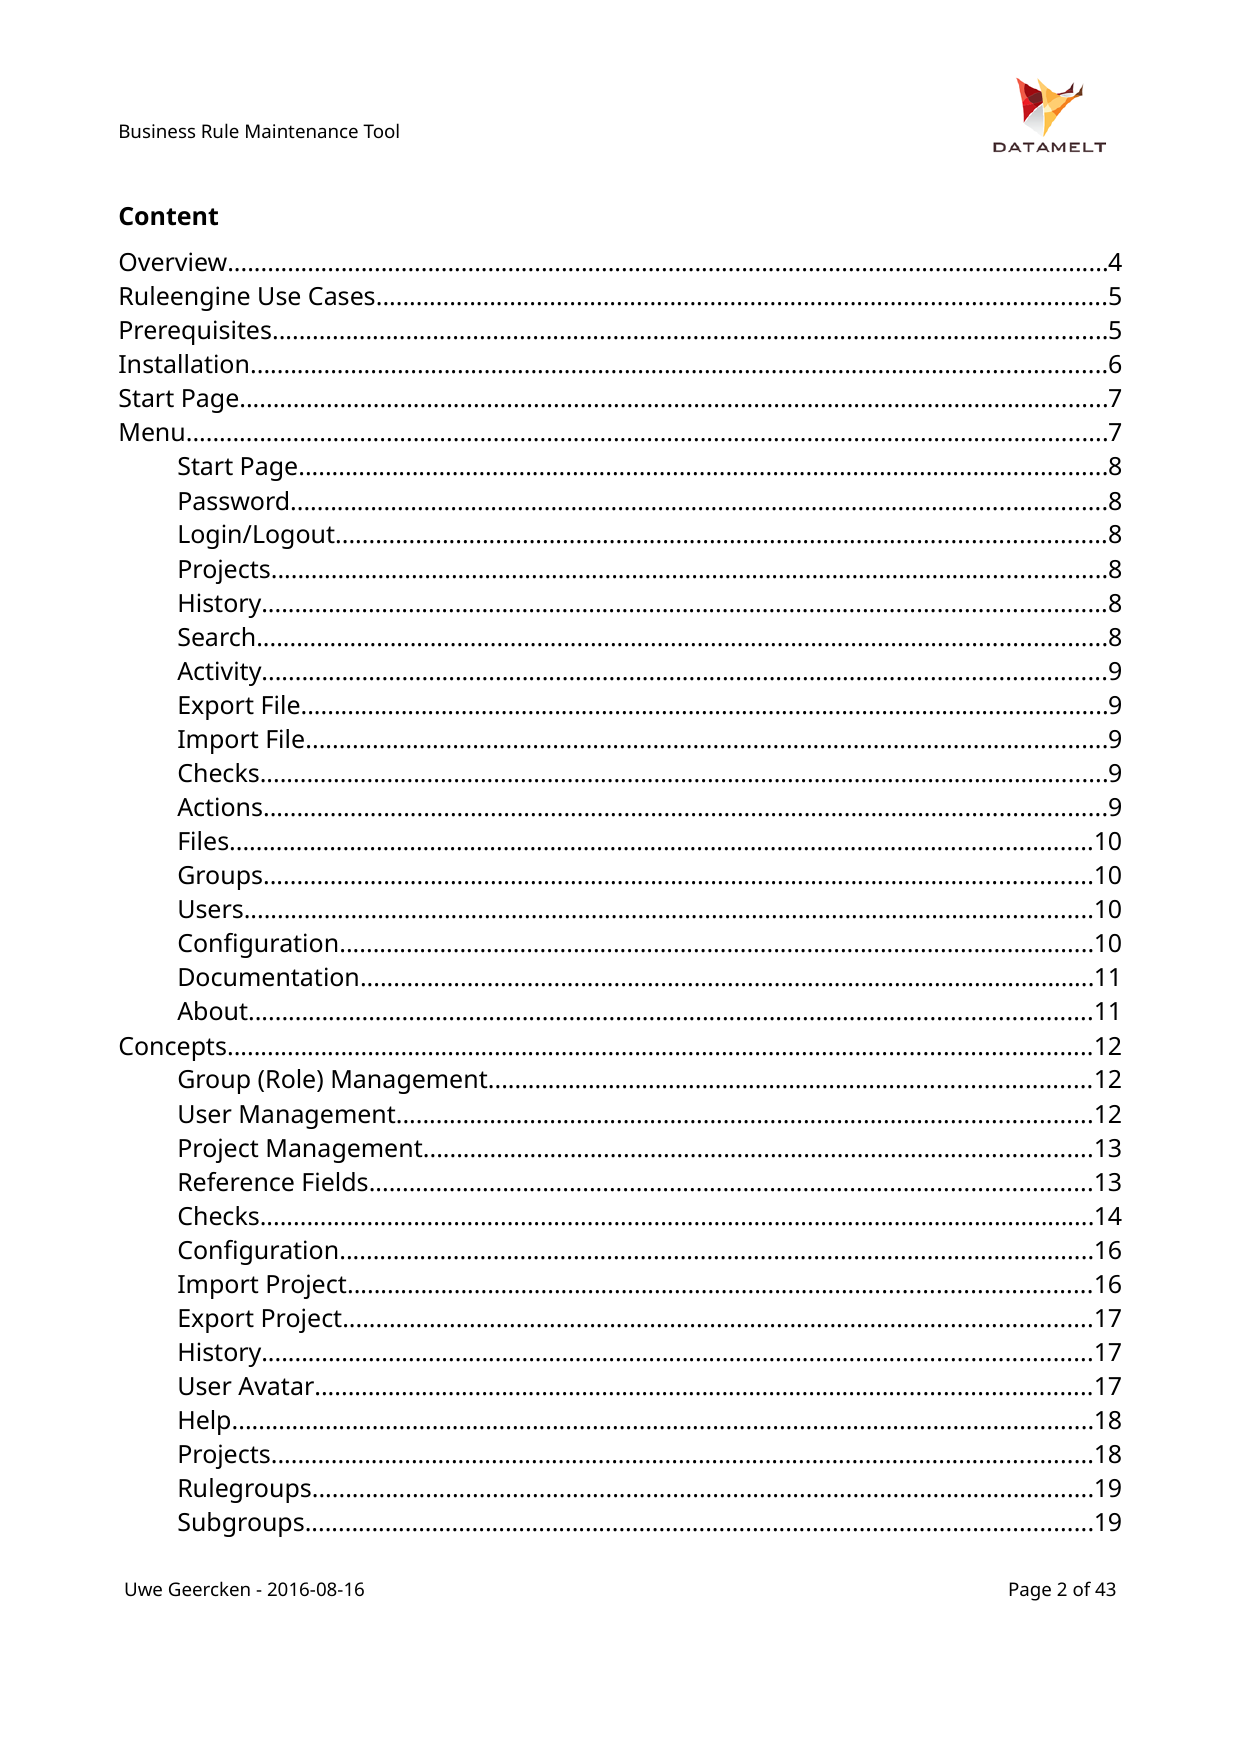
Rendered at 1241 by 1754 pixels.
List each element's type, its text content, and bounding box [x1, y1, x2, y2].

text Login/Logout 8 [177, 517, 1122, 551]
text Ruleengine Use Cases 5 [118, 279, 1122, 313]
text Reference Fields 13 [177, 1164, 1122, 1198]
text Configuration 10 [177, 926, 1122, 960]
text Documentation 11 [177, 960, 1122, 994]
text Password 8 [177, 483, 1122, 517]
text Subgroups 19 [177, 1505, 1122, 1539]
text Help 18 [177, 1403, 1122, 1437]
text Groups 10 [177, 858, 1122, 892]
text Actions 9 [177, 790, 1122, 824]
subtitle Content [118, 198, 1122, 232]
text User Management 12 [177, 1096, 1122, 1130]
text Projects 18 [177, 1437, 1122, 1471]
text Group (Role) Management 12 [177, 1062, 1122, 1096]
text Configuration 16 [177, 1232, 1122, 1267]
text Rulegroups 19 [177, 1471, 1122, 1505]
text Checks 9 [177, 756, 1122, 790]
text Start Page 7 [118, 381, 1122, 415]
text Search 8 [177, 619, 1122, 653]
text Import File 9 [177, 722, 1122, 756]
text Activity 9 [177, 653, 1122, 687]
text Project Management 13 [177, 1130, 1122, 1164]
text Prerequisites 5 [118, 313, 1122, 347]
text Files 10 [177, 824, 1122, 858]
text About 11 [177, 994, 1122, 1028]
text Users 10 [177, 892, 1122, 926]
text Overview 4 [118, 245, 1122, 279]
text Checks 14 [177, 1198, 1122, 1232]
text Projects 8 [177, 551, 1122, 585]
text Import Project 16 [177, 1267, 1122, 1301]
text Menu 7 [118, 415, 1122, 449]
text Start Page 8 [177, 449, 1122, 483]
picture [992, 69, 1107, 160]
text Export Project 17 [177, 1301, 1122, 1335]
text Export File 9 [177, 687, 1122, 722]
text User Avatar 17 [177, 1369, 1122, 1403]
text History 17 [177, 1335, 1122, 1369]
text History 8 [177, 585, 1122, 619]
text Installation 6 [118, 347, 1122, 381]
text Concepts 12 [118, 1028, 1122, 1062]
